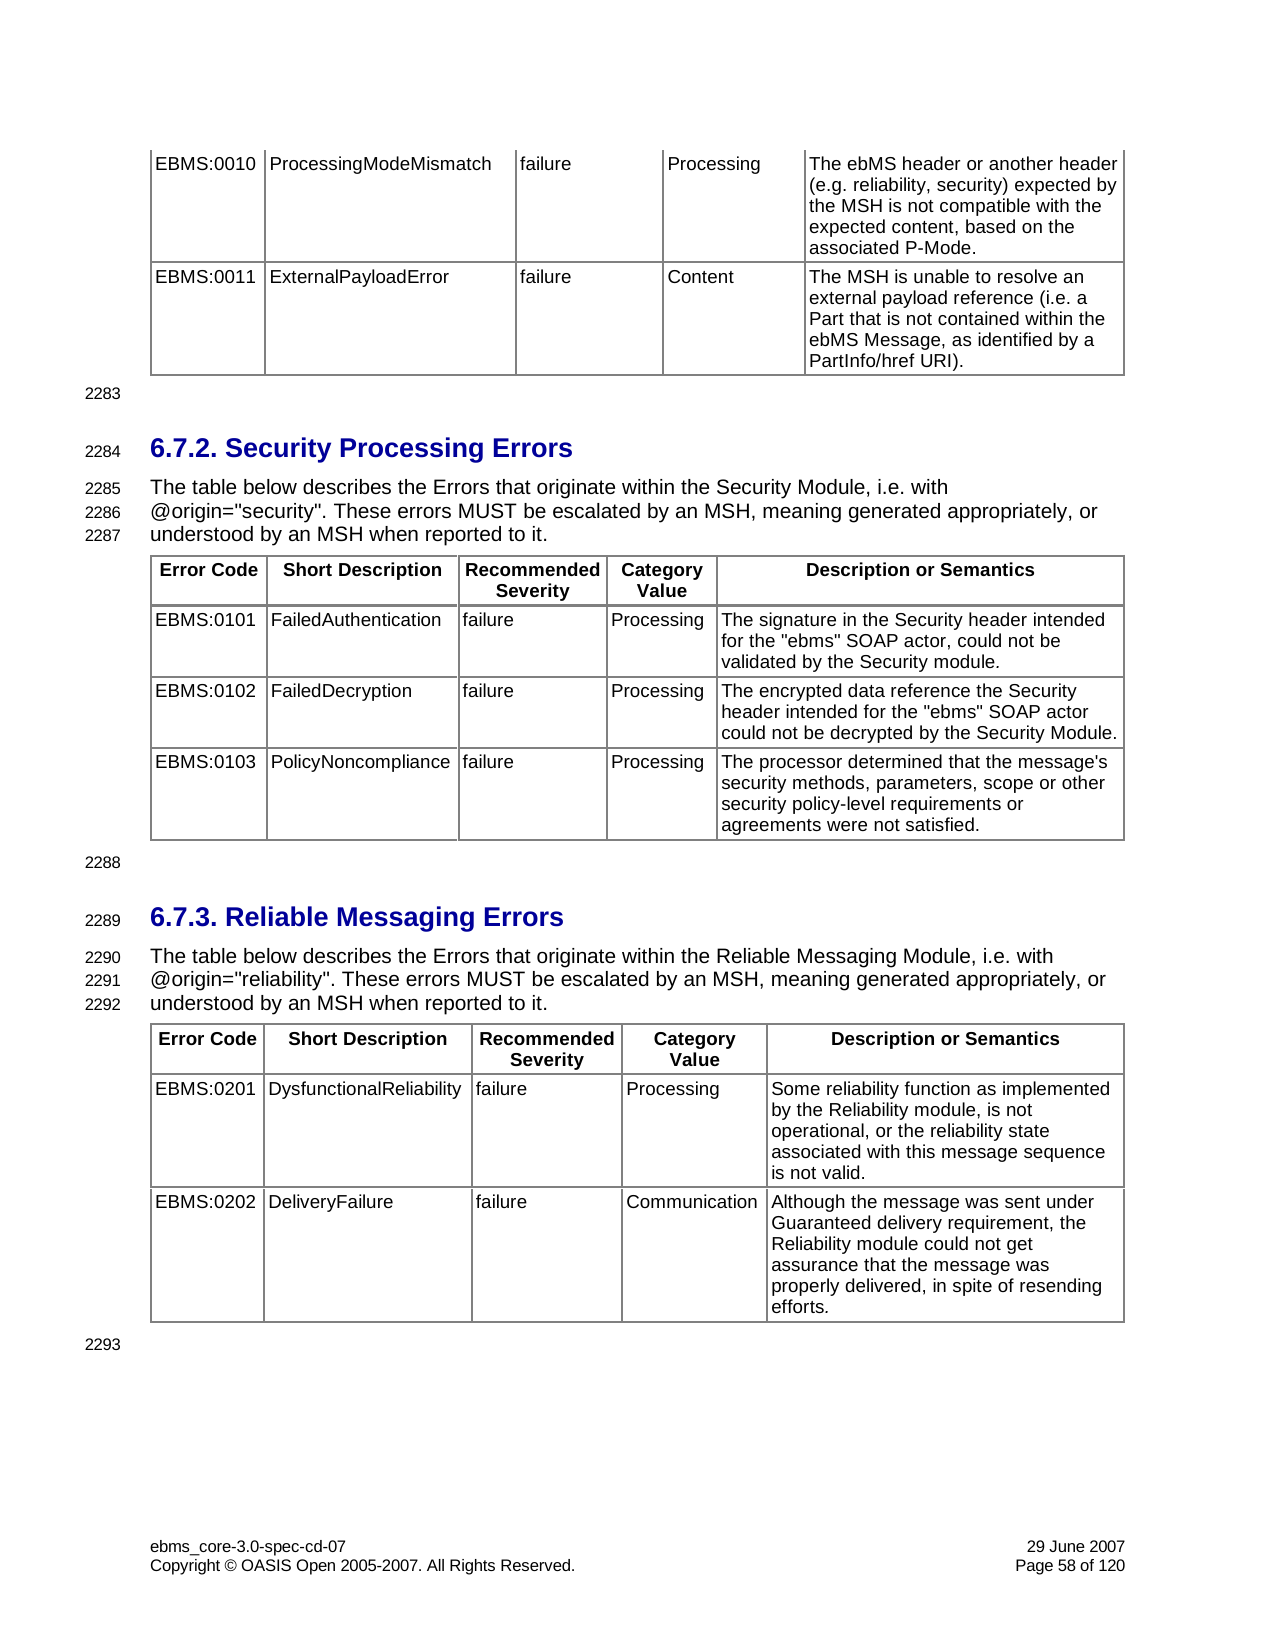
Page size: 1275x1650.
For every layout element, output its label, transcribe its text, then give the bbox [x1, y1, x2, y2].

table_header Description or Semantics [718, 557, 1123, 604]
table_cell Processing [608, 749, 716, 839]
table_cell ProcessingModeMismatch [266, 150, 515, 261]
table_cell Content [664, 263, 804, 374]
table_cell EBMS:0201 [152, 1075, 263, 1186]
table_cell Although the message was sent under Guaranteed delivery requirement, the Reliability module could not get assurance that the message was properly delivered, in spite of resending efforts. [768, 1189, 1123, 1321]
table_cell FailedAuthentication [268, 607, 457, 676]
table_cell Some reliability function as implemented by the Reliability module, is not operational, or the reliability state associated with this message sequence is not valid. [768, 1075, 1123, 1186]
table_header Error Code [152, 1025, 263, 1073]
table_cell PolicyNoncompliance [268, 749, 457, 839]
subtitle Reliable Messaging Errors [150, 902, 1125, 932]
table_cell EBMS:0010 [152, 150, 264, 261]
table_cell failure [460, 607, 606, 676]
table_cell DysfunctionalReliability [265, 1075, 471, 1186]
table_header Category Value [608, 557, 716, 604]
text The table below describes the Errors that originate within the Reliable Messaging Module, i.e. with @origin="reliability". These errors MUST be escalated by an MSH, meaning generated appropriately, or understood by an MSH when reported to it. [150, 944, 1125, 1015]
table_cell FailedDecryption [268, 678, 457, 747]
table_header Recommended Severity [473, 1025, 621, 1073]
table_cell EBMS:0202 [152, 1189, 263, 1321]
table_header Recommended Severity [460, 557, 606, 604]
table_cell The signature in the Security header intended for the "ebms" SOAP actor, could not be validated by the Security module. [718, 607, 1123, 676]
table_cell failure [517, 263, 662, 374]
table_cell DeliveryFailure [265, 1189, 471, 1321]
table_cell failure [473, 1075, 621, 1186]
table_header Description or Semantics [768, 1025, 1123, 1073]
table_cell EBMS:0101 [152, 607, 266, 676]
table_cell failure [517, 150, 662, 261]
table_header Short Description [265, 1025, 471, 1073]
table_cell Communication [623, 1189, 766, 1321]
table_cell The MSH is unable to resolve an external payload reference (i.e. a Part that is not contained within the ebMS Message, as identified by a PartInfo/href URI). [806, 263, 1123, 374]
table_header Error Code [152, 557, 266, 604]
table_cell ExternalPayloadError [266, 263, 515, 374]
table_cell EBMS:0103 [152, 749, 266, 839]
table_cell EBMS:0102 [152, 678, 266, 747]
text The table below describes the Errors that originate within the Security Module, i.e. with @origin="security". These errors MUST be escalated by an MSH, meaning generated appropriately, or understood by an MSH when reported to it. [150, 476, 1125, 546]
subtitle Security Processing Errors [150, 433, 1125, 463]
table_cell EBMS:0011 [152, 263, 264, 374]
table_cell Processing [623, 1075, 766, 1186]
table_cell failure [460, 678, 606, 747]
table_cell The processor determined that the message's security methods, parameters, scope or other security policy-level requirements or agreements were not satisfied. [718, 749, 1123, 839]
table_cell failure [460, 749, 606, 839]
table_cell Processing [608, 678, 716, 747]
table_cell failure [473, 1189, 621, 1321]
table_header Short Description [268, 557, 457, 604]
table_cell Processing [608, 607, 716, 676]
table_header Category Value [623, 1025, 766, 1073]
table_cell The ebMS header or another header (e.g. reliability, security) expected by the MSH is not compatible with the expected content, based on the associated P-Mode. [806, 150, 1123, 261]
table_cell The encrypted data reference the Security header intended for the "ebms" SOAP actor could not be decrypted by the Security Module. [718, 678, 1123, 747]
table_cell Processing [664, 150, 804, 261]
